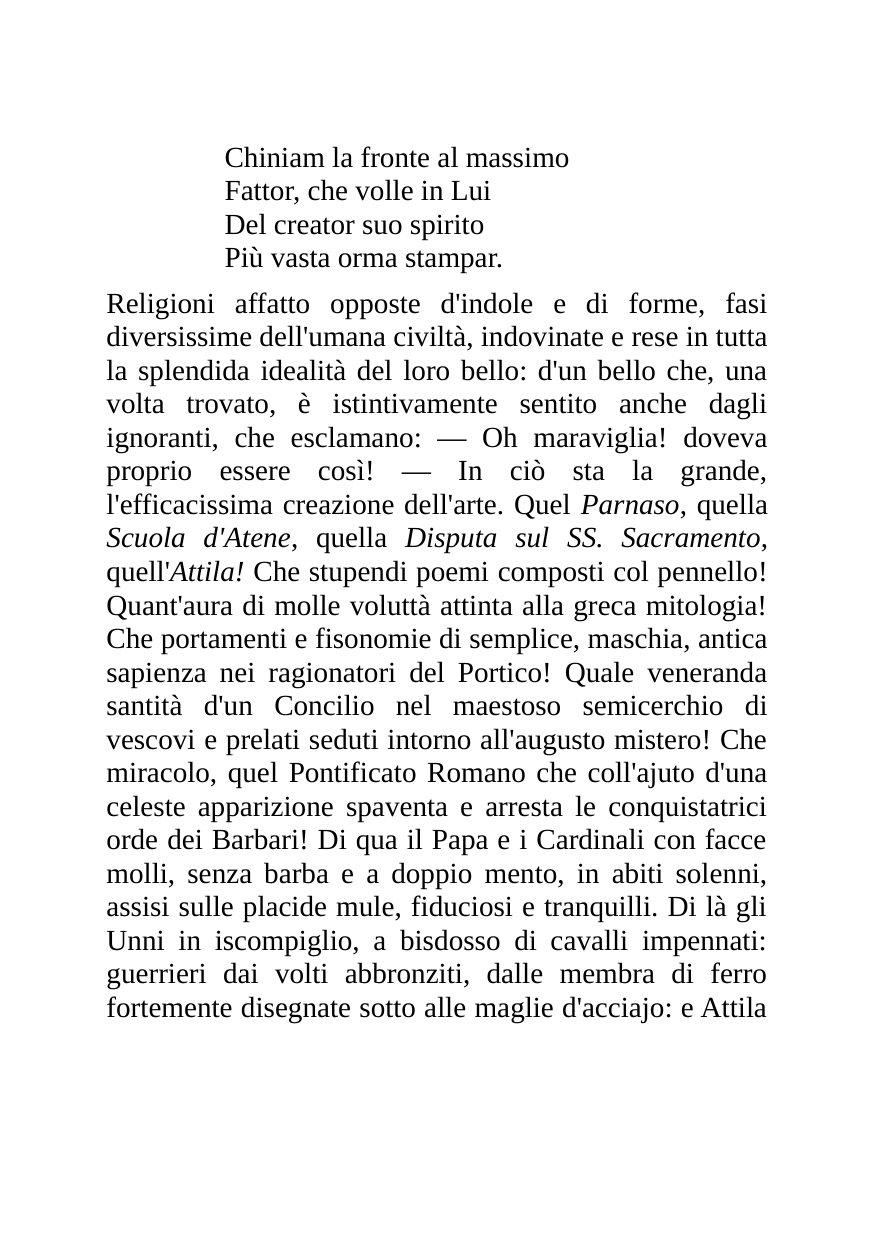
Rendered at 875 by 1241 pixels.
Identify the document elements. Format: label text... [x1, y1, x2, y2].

text Chiniam la fronte al massimo Fattor, che volle in Lui Del creator suo spirito Più vasta orma stampar. [224, 140, 768, 274]
text Religioni affatto opposte d'indole e di forme, fasi diversissime dell'umana civiltà, indovinate e rese in tutta la splendida idealità del loro bello: d'un bello che, una volta trovato, è istintivamente sentito anche dagli ignoranti, che esclamano: ― Oh maraviglia! doveva proprio essere così! ― In ciò sta la grande, l'efficacissima creazione dell'arte. Quel Parnaso, quella Scuola d'Atene, quella Disputa sul SS. Sacramento, quell'Attila! Che stupendi poemi composti col pennello! Quant'aura di molle voluttà attinta alla greca mitologia! Che portamenti e fisonomie di semplice, maschia, antica sapienza nei ragionatori del Portico! Quale veneranda santità d'un Concilio nel maestoso semicerchio di vescovi e prelati seduti intorno all'augusto mistero! Che miracolo, quel Pontificato Romano che coll'ajuto d'una celeste apparizione spaventa e arresta le conquistatrici orde dei Barbari! Di qua il Papa e i Cardinali con facce molli, senza barba e a doppio mento, in abiti solenni, assisi sulle placide mule, fiduciosi e tranquilli. Di là gli Unni in iscompiglio, a bisdosso di cavalli impennati: guerrieri dai volti abbronziti, dalle membra di ferro fortemente disegnate sotto alle maglie d'acciajo: e Attila [106, 286, 768, 1024]
